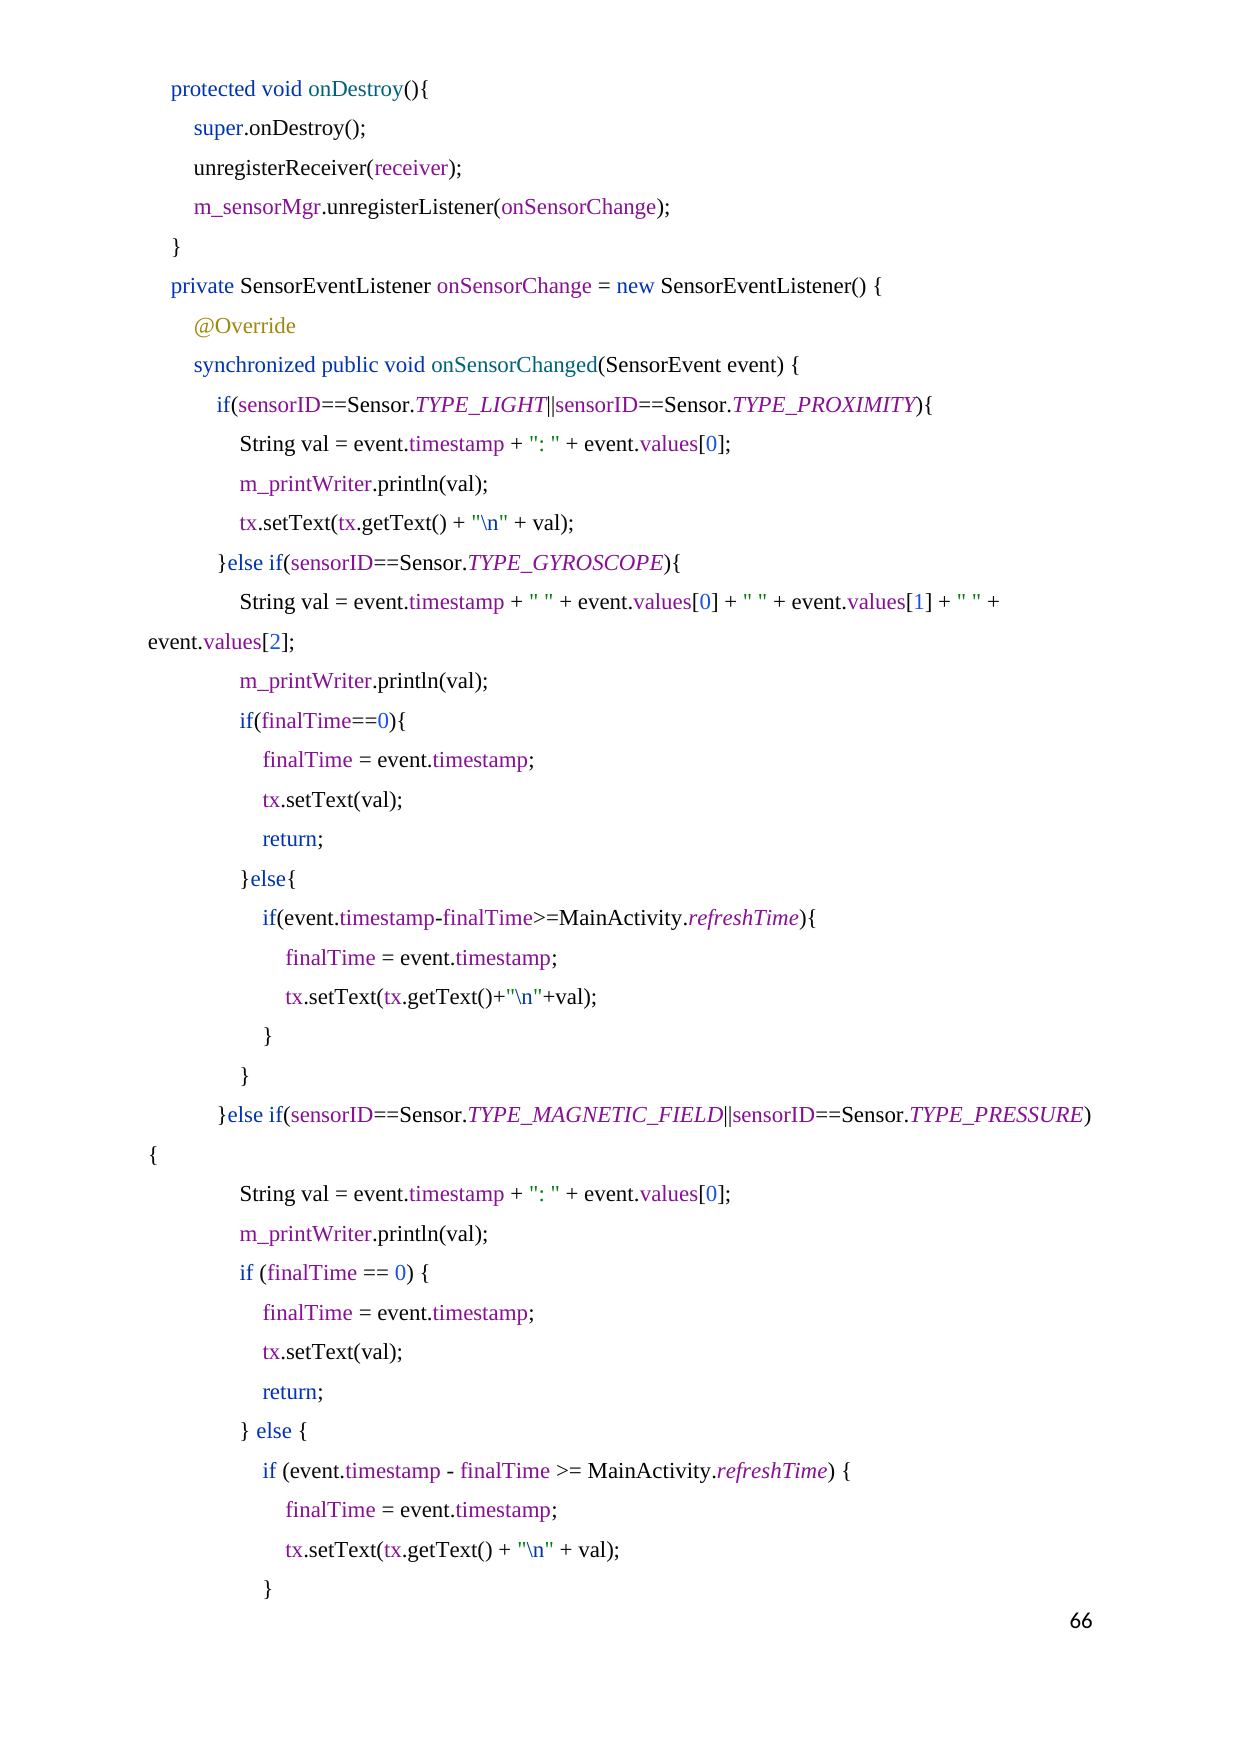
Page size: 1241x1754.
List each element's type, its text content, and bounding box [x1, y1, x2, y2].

text protected void onDestroy(){ super.onDestroy(); unregisterReceiver(receiver); m_sensorMgr.unregisterListener(onSensorChange); } private SensorEventListener onSensorChange = new SensorEventListener() { @Override synchronized public void onSensorChanged(SensorEvent event) { if(sensorID==Sensor.TYPE_LIGHT||sensorID==Sensor.TYPE_PROXIMITY){ String val = event.timestamp + ": " + event.values[0]; m_printWriter.println(val); tx.setText(tx.getText() + "\n" + val); }else if(sensorID==Sensor.TYPE_GYROSCOPE){ String val = event.timestamp + " " + event.values[0] + " " + event.values[1] + " " + event.values[2]; m_printWriter.println(val); if(finalTime==0){ finalTime = event.timestamp; tx.setText(val); return; }else{ if(event.timestamp-finalTime>=MainActivity.refreshTime){ finalTime = event.timestamp; tx.setText(tx.getText()+"\n"+val); } } }else if(sensorID==Sensor.TYPE_MAGNETIC_FIELD||sensorID==Sensor.TYPE_PRESSURE){ String val = event.timestamp + ": " + event.values[0]; m_printWriter.println(val); if (finalTime == 0) { finalTime = event.timestamp; tx.setText(val); return; } else { if (event.timestamp - finalTime >= MainActivity.refreshTime) { finalTime = event.timestamp; tx.setText(tx.getText() + "\n" + val); } [148, 75, 1092, 1602]
